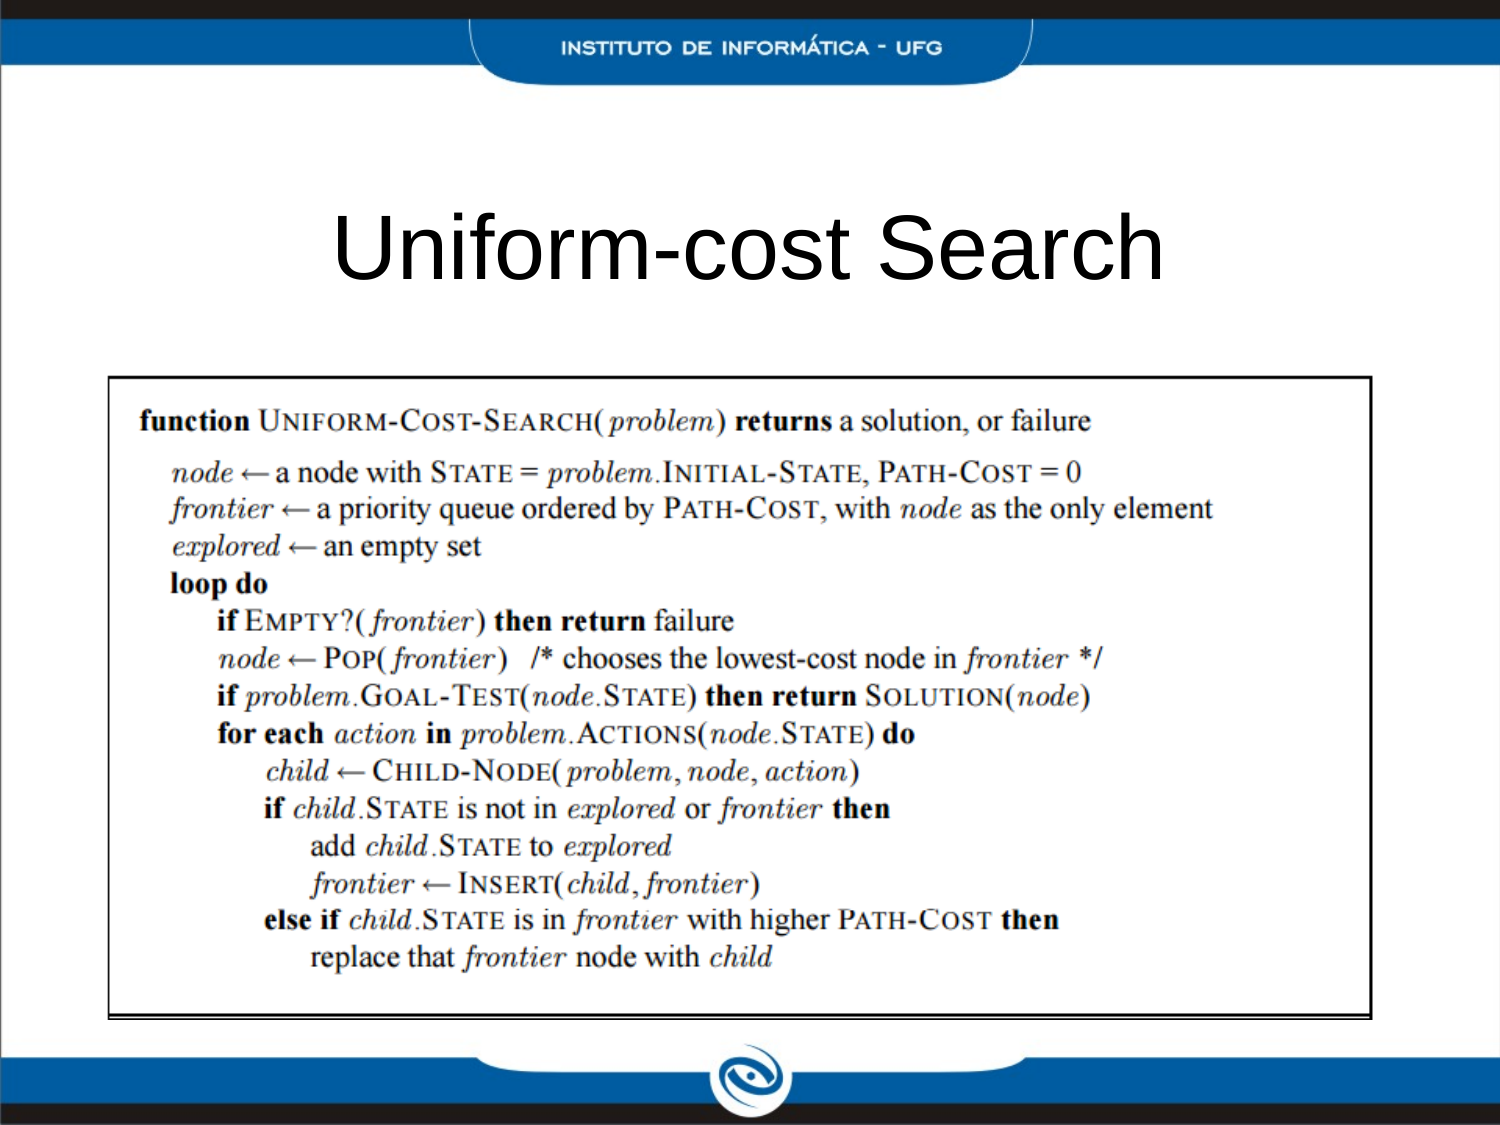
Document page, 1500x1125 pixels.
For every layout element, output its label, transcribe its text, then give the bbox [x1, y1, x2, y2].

title Uniform-cost Search [75, 148, 1426, 337]
picture [105, 373, 1379, 1021]
